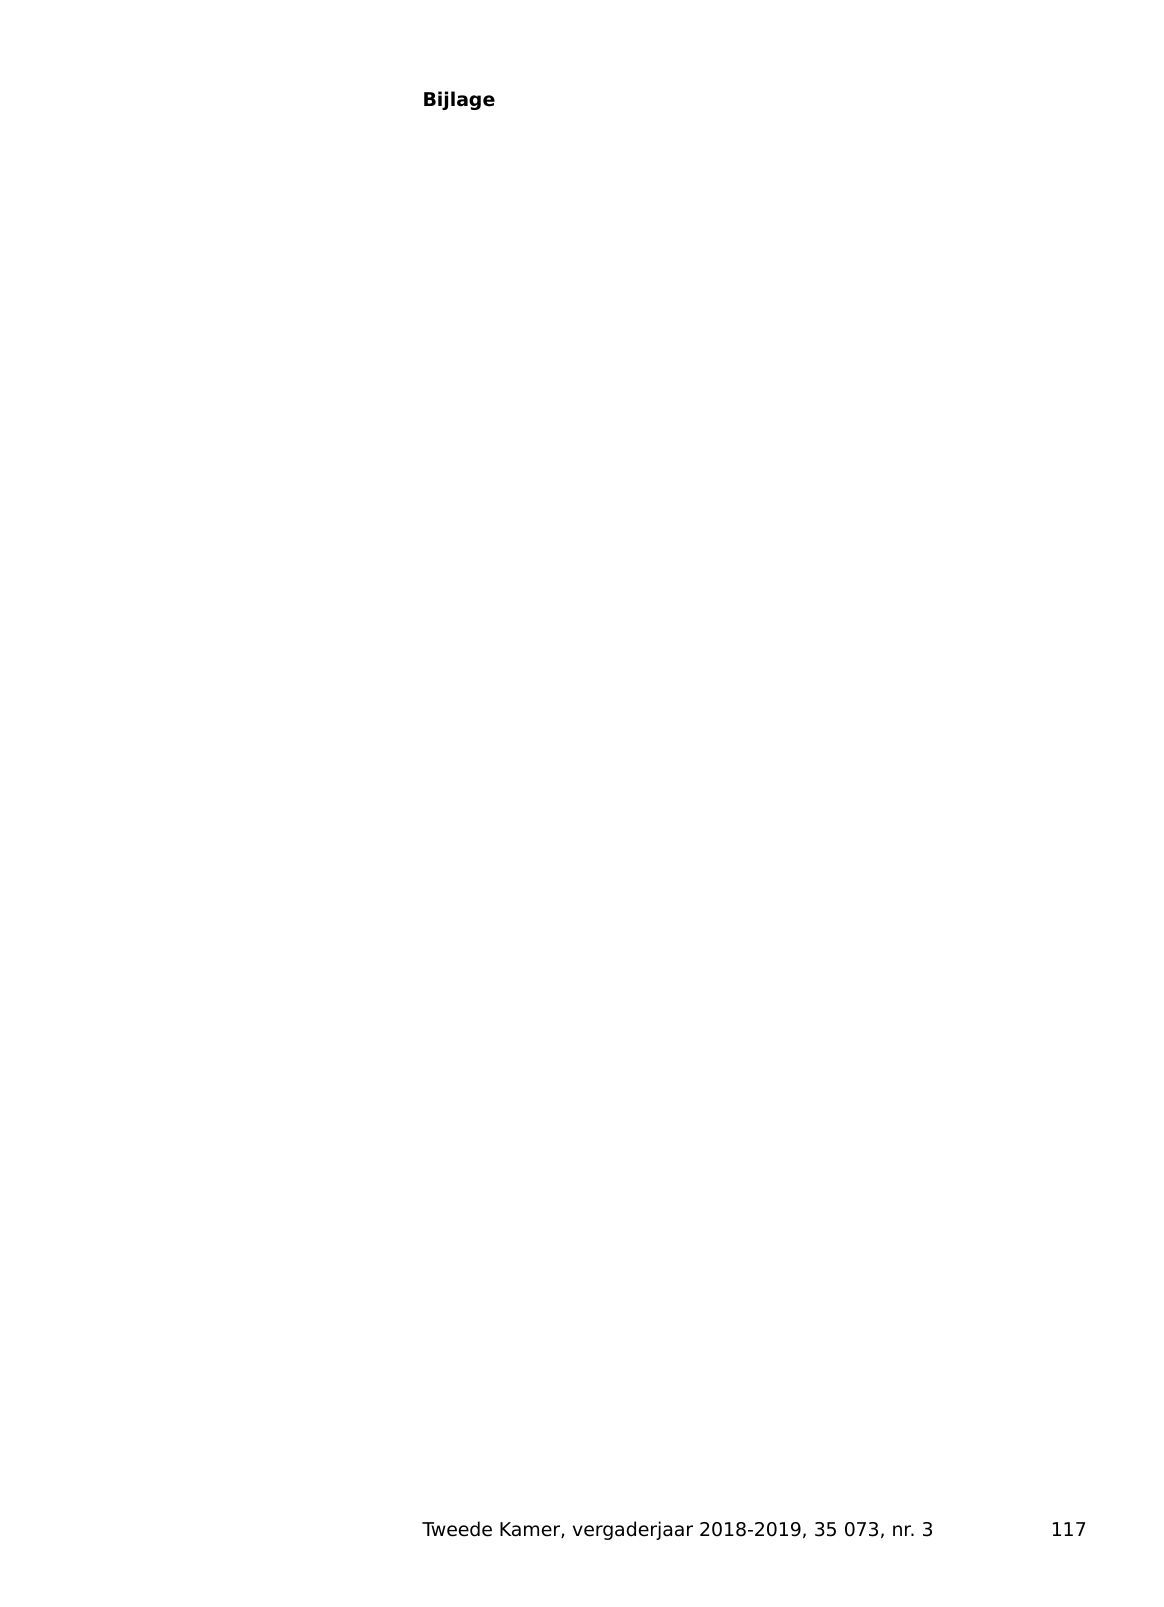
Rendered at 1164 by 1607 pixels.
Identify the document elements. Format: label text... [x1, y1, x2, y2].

subtitle Bijlage [77, 89, 1087, 111]
